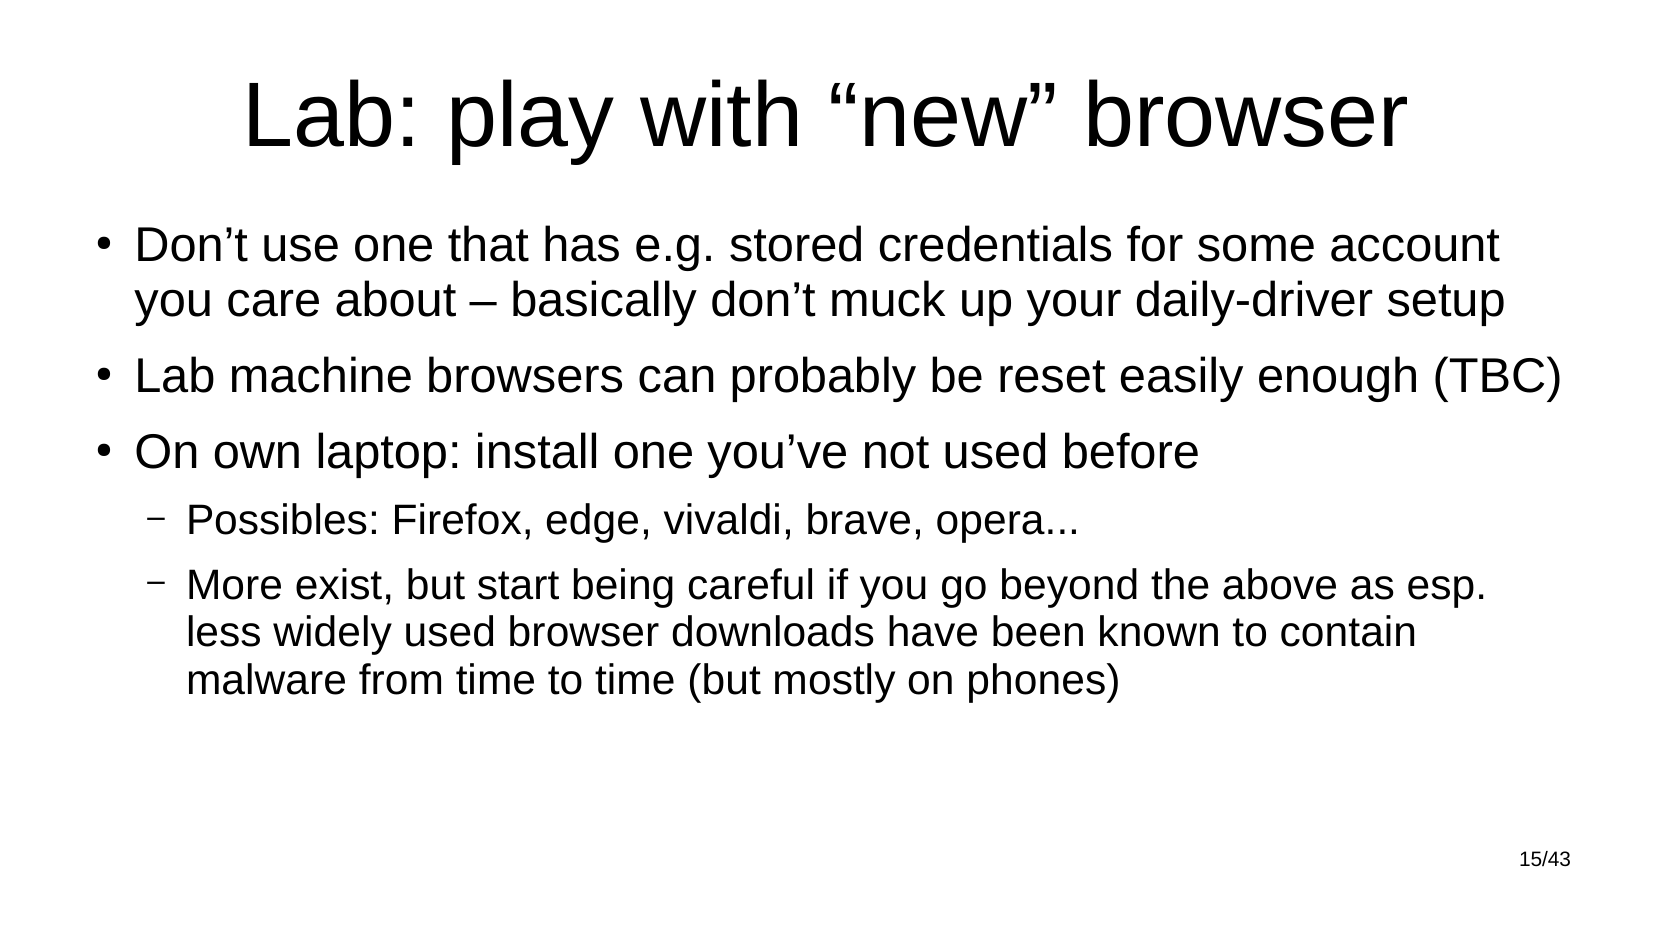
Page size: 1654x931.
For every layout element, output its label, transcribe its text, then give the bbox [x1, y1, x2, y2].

title Lab: play with “new” browser [82, 37, 1571, 193]
list Don’t use one that has e.g. stored credentials for some account you care about – basically don’t muck up your daily-driver setup Lab machine browsers can probably be reset easily enough (TBC) On own laptop: install one you’ve not used before Possibles: Firefox, edge, vivaldi, brave, opera... More exist, but start being careful if you go beyond the above as esp. less widely used browser downloads have been known to contain malware from time to time (but mostly on phones) [82, 217, 1571, 758]
